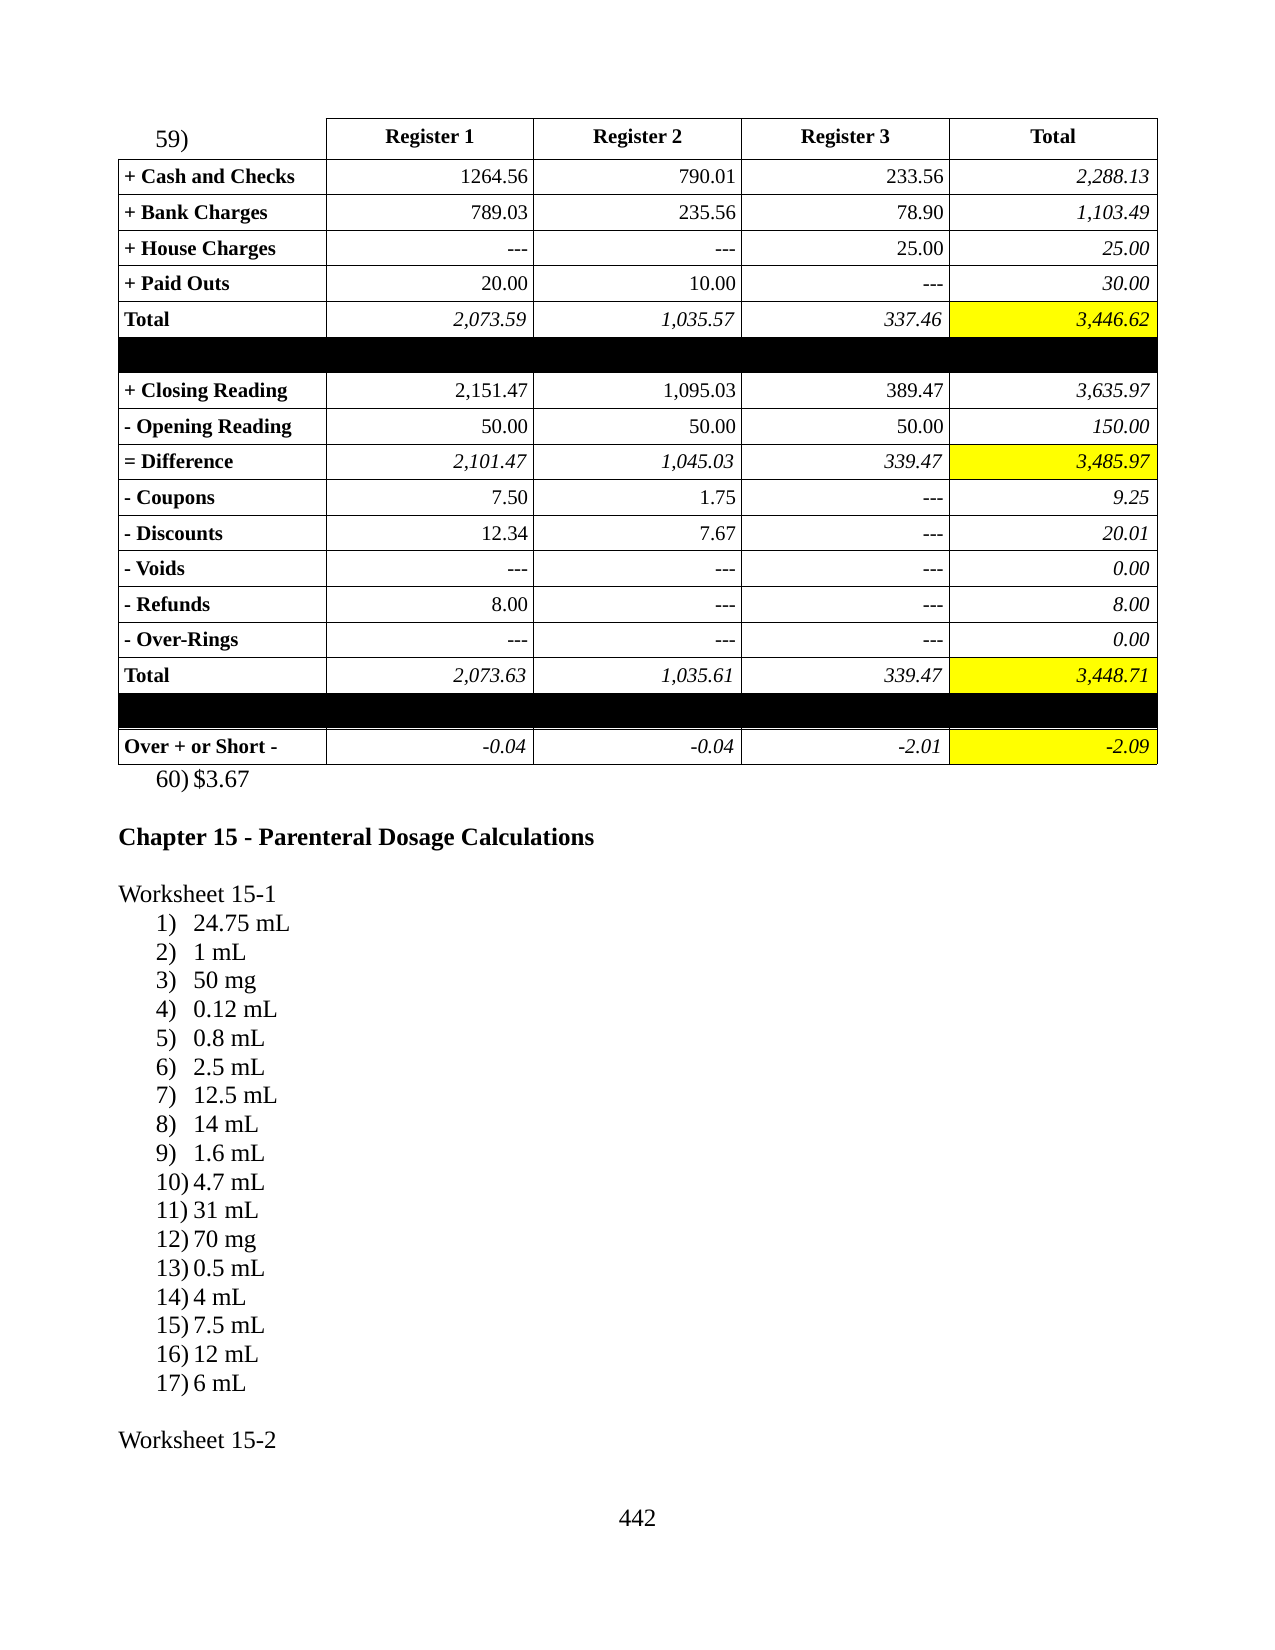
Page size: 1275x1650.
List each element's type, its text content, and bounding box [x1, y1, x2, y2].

table_header Total [950, 119, 1157, 158]
table_cell [742, 338, 949, 372]
table_cell --- [742, 266, 949, 301]
table_cell 790.01 [534, 160, 741, 194]
list 1.6 mL [156, 1138, 1157, 1167]
table_cell 789.03 [327, 195, 533, 230]
table_cell 50.00 [742, 409, 949, 443]
table_cell 2,151.47 [327, 373, 533, 408]
table_cell - Voids [119, 551, 326, 586]
table_cell [534, 338, 741, 372]
table_cell 30.00 [950, 266, 1157, 301]
table_cell 2,288.13 [950, 160, 1157, 194]
table_cell [119, 694, 326, 728]
table_header Register 2 [534, 119, 741, 158]
list 0.5 mL [156, 1253, 1157, 1282]
table_cell 339.47 [742, 658, 949, 693]
table_cell -0.04 [534, 730, 741, 764]
table_cell --- [534, 231, 741, 265]
text Chapter 15 - Parenteral Dosage Calculations [118, 822, 1157, 850]
list 6 mL [156, 1368, 1157, 1397]
table_cell - Opening Reading [119, 409, 326, 443]
table_cell + Bank Charges [119, 195, 326, 230]
table_cell Total [119, 658, 326, 693]
table_cell --- [534, 587, 741, 622]
table_cell --- [534, 551, 741, 586]
table_cell 20.00 [327, 266, 533, 301]
table_cell [950, 338, 1157, 372]
table_cell --- [742, 516, 949, 550]
table_cell 339.47 [742, 445, 949, 479]
table_cell --- [327, 231, 533, 265]
table_cell 1,035.61 [534, 658, 741, 693]
table_cell 2,073.59 [327, 302, 533, 337]
list 12.5 mL [156, 1080, 1157, 1109]
table_cell 1,035.57 [534, 302, 741, 337]
table_cell [950, 694, 1157, 728]
list 4.7 mL [156, 1167, 1157, 1195]
table_cell 1264.56 [327, 160, 533, 194]
list $3.67 [156, 765, 1157, 793]
table_cell -0.04 [327, 730, 533, 764]
table_cell + Closing Reading [119, 373, 326, 408]
table_cell 12.34 [327, 516, 533, 550]
table_cell + Paid Outs [119, 266, 326, 301]
table_cell 150.00 [950, 409, 1157, 443]
table_cell - Coupons [119, 480, 326, 515]
table_cell 3,635.97 [950, 373, 1157, 408]
list 12 mL [156, 1339, 1157, 1368]
table_cell 2,073.63 [327, 658, 533, 693]
table_cell 9.25 [950, 480, 1157, 515]
text Worksheet 15-1 [118, 879, 1157, 908]
table_cell --- [742, 587, 949, 622]
text Worksheet 15-2 [118, 1425, 1157, 1454]
table_cell - Refunds [119, 587, 326, 622]
table_cell -2.01 [742, 730, 949, 764]
table_cell -2.09 [950, 730, 1157, 764]
table_cell [327, 694, 533, 728]
table_cell --- [327, 623, 533, 657]
list 31 mL [156, 1195, 1157, 1224]
table_cell Total [119, 302, 326, 337]
table_cell --- [742, 480, 949, 515]
table_cell 7.67 [534, 516, 741, 550]
table_cell 3,485.97 [950, 445, 1157, 479]
list 14 mL [156, 1109, 1157, 1138]
table_cell Over + or Short - [119, 730, 326, 764]
table_cell 233.56 [742, 160, 949, 194]
table_cell - Over-Rings [119, 623, 326, 657]
table_cell [534, 694, 741, 728]
list 2.5 mL [156, 1052, 1157, 1080]
table_cell 1,095.03 [534, 373, 741, 408]
table_cell 8.00 [327, 587, 533, 622]
table_cell 1,045.03 [534, 445, 741, 479]
table_header Register 1 [327, 119, 533, 158]
table_cell 2,101.47 [327, 445, 533, 479]
list 0.12 mL [156, 994, 1157, 1023]
table_cell --- [534, 623, 741, 657]
table_cell 235.56 [534, 195, 741, 230]
table_cell 25.00 [950, 231, 1157, 265]
table_cell - Discounts [119, 516, 326, 550]
table_cell --- [742, 623, 949, 657]
table_cell 1.75 [534, 480, 741, 515]
list 70 mg [156, 1224, 1157, 1253]
table_cell = Difference [119, 445, 326, 479]
table_cell 389.47 [742, 373, 949, 408]
table_header Register 3 [742, 119, 949, 158]
list 1 mL [156, 937, 1157, 965]
table_cell [327, 338, 533, 372]
table_header 59) [118, 118, 326, 158]
table_cell 0.00 [950, 623, 1157, 657]
table_cell [119, 338, 326, 372]
table_cell 8.00 [950, 587, 1157, 622]
table_cell --- [742, 551, 949, 586]
table_cell 337.46 [742, 302, 949, 337]
table_cell 50.00 [534, 409, 741, 443]
table_cell [742, 694, 949, 728]
table_cell 20.01 [950, 516, 1157, 550]
table_cell 50.00 [327, 409, 533, 443]
table_cell 1,103.49 [950, 195, 1157, 230]
table_cell 0.00 [950, 551, 1157, 586]
table_cell 3,448.71 [950, 658, 1157, 693]
table_cell 10.00 [534, 266, 741, 301]
table_cell 3,446.62 [950, 302, 1157, 337]
list 7.5 mL [156, 1310, 1157, 1339]
table_cell + Cash and Checks [119, 160, 326, 194]
table_cell 7.50 [327, 480, 533, 515]
list 0.8 mL [156, 1023, 1157, 1052]
table_cell 78.90 [742, 195, 949, 230]
table_cell 25.00 [742, 231, 949, 265]
list 4 mL [156, 1282, 1157, 1310]
list 24.75 mL [156, 908, 1157, 937]
table_cell + House Charges [119, 231, 326, 265]
list 50 mg [156, 965, 1157, 994]
table_cell --- [327, 551, 533, 586]
